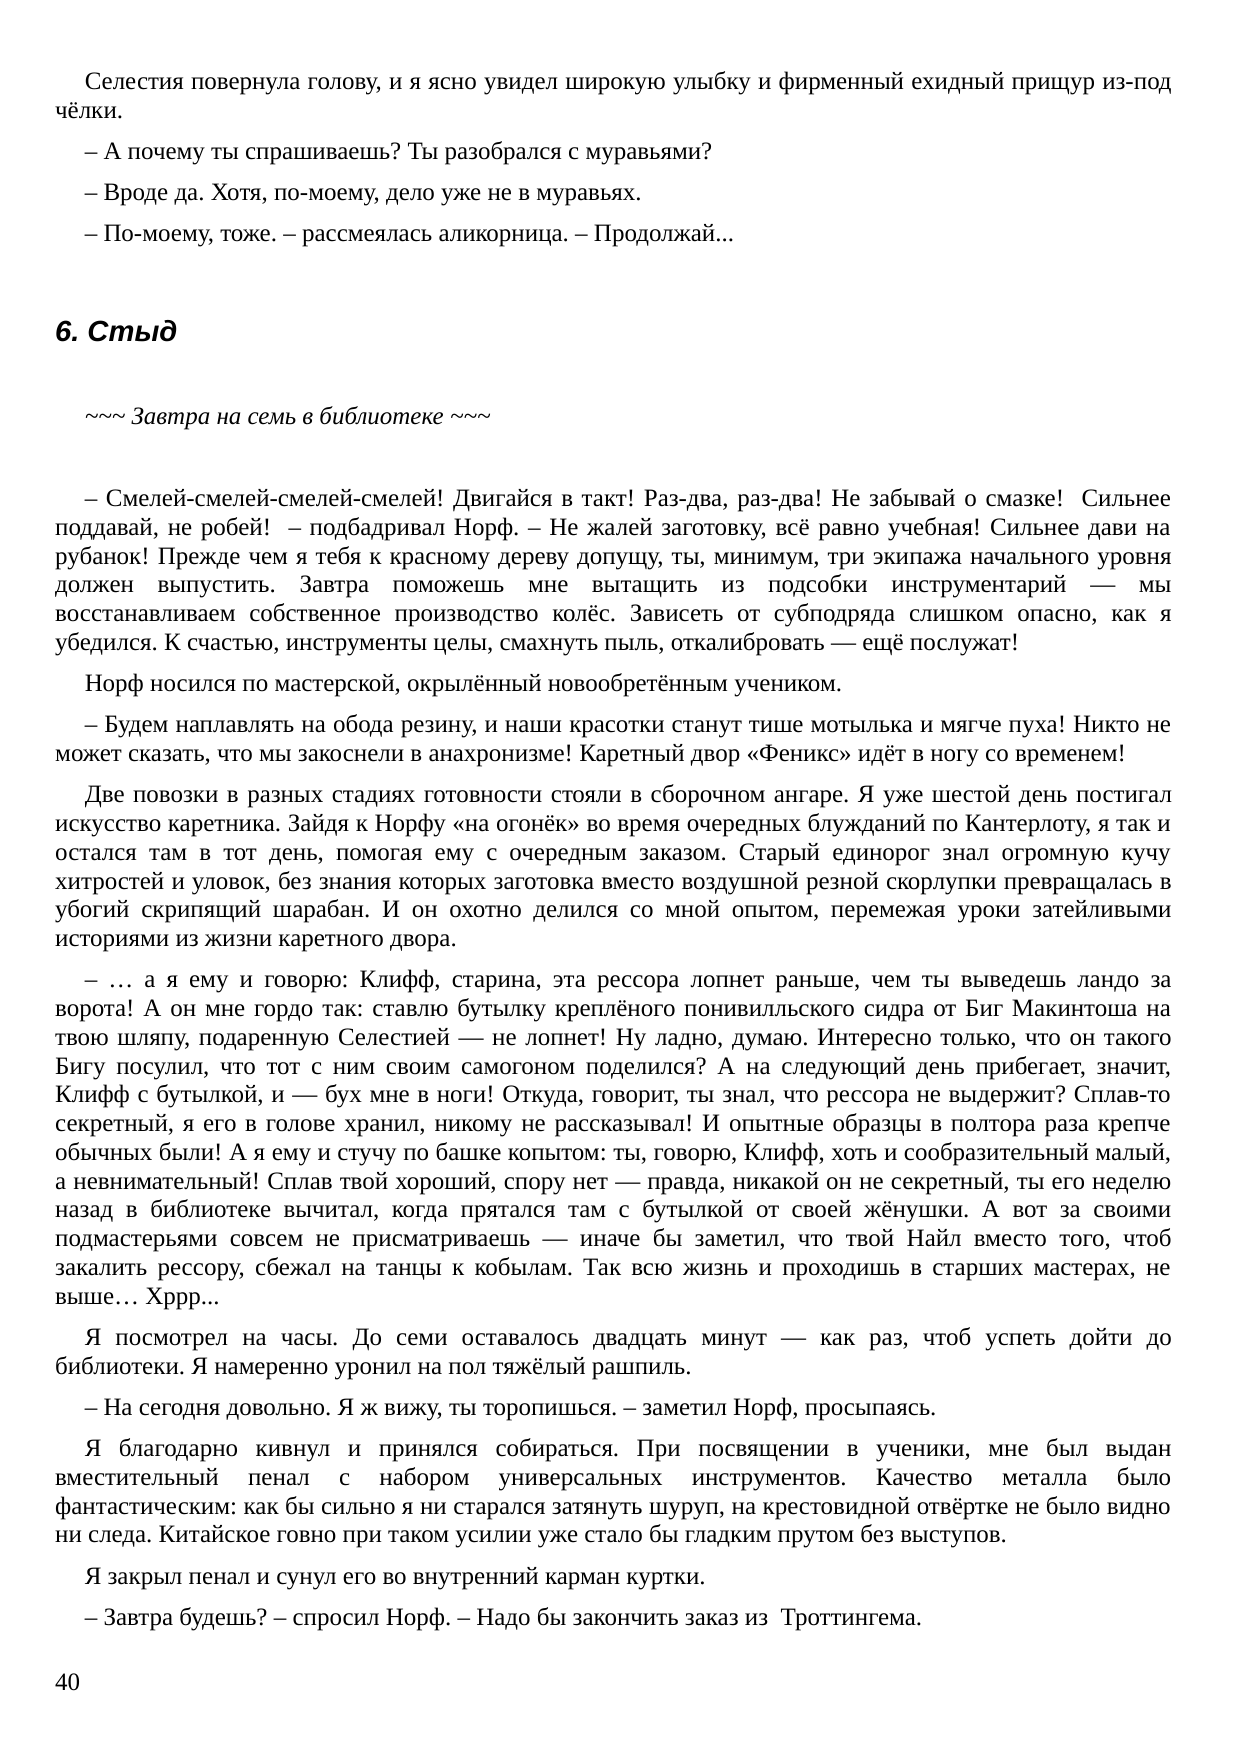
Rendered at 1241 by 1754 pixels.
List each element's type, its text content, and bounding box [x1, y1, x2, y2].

text – На сегодня довольно. Я ж вижу, ты торопишься. – заметил Норф, просыпаясь. [55, 1392, 1173, 1421]
text Две повозки в разных стадиях готовности стояли в сборочном ангаре. Я уже шестой день постигал искусство каретника. Зайдя к Норфу «на огонёк» во время очередных блужданий по Кантерлоту, я так и остался там в тот день, помогая ему с очередным заказом. Старый единорог знал огромную кучу хитростей и уловок, без знания которых заготовка вместо воздушной резной скорлупки превращалась в убогий скрипящий шарабан. И он охотно делился со мной опытом, перемежая уроки затейливыми историями из жизни каретного двора. [55, 779, 1173, 952]
text Селестия повернула голову, и я ясно увидел широкую улыбку и фирменный ехидный прищур из-под чёлки. [55, 66, 1173, 123]
text – Завтра будешь? – спросил Норф. – Надо бы закончить заказ из Троттингема. [55, 1602, 1173, 1631]
text – Будем наплавлять на обода резину, и наши красотки станут тише мотылька и мягче пуха! Никто не может сказать, что мы закоснели в анахронизме! Каретный двор «Феникс» идёт в ногу со временем! [55, 709, 1173, 767]
text – … а я ему и говорю: Клифф, старина, эта рессора лопнет раньше, чем ты выведешь ландо за ворота! А он мне гордо так: ставлю бутылку креплёного понивилльского сидра от Биг Макинтоша на твою шляпу, подаренную Селестией — не лопнет! Ну ладно, думаю. Интересно только, что он такого Бигу посулил, что тот с ним своим самогоном поделился? А на следующий день прибегает, значит, Клифф с бутылкой, и — бух мне в ноги! Откуда, говорит, ты знал, что рессора не выдержит? Сплав-то секретный, я его в голове хранил, никому не рассказывал! И опытные образцы в полтора раза крепче обычных были! А я ему и стучу по башке копытом: ты, говорю, Клифф, хоть и сообразительный малый, а невнимательный! Сплав твой хороший, спору нет — правда, никакой он не секретный, ты его неделю назад в библиотеке вычитал, когда прятался там с бутылкой от своей жёнушки. А вот за своими подмастерьями совсем не присматриваешь — иначе бы заметил, что твой Найл вместо того, чтоб закалить рессору, сбежал на танцы к кобылам. Так всю жизнь и проходишь в старших мастерах, не выше… Хррр... [55, 964, 1173, 1309]
text ~~~ Завтра на семь в библиотеке ~~~ [55, 401, 1173, 429]
text Я благодарно кивнул и принялся собираться. При посвящении в ученики, мне был выдан вместительный пенал с набором универсальных инструментов. Качество металла было фантастическим: как бы сильно я ни старался затянуть шуруп, на крестовидной отвёртке не было видно ни следа. Китайское говно при таком усилии уже стало бы гладким прутом без выступов. [55, 1433, 1173, 1548]
subtitle 6. Стыд [55, 313, 1173, 347]
text – По-моему, тоже. – рассмеялась аликорница. – Продолжай... [55, 218, 1173, 247]
text – Вроде да. Хотя, по-моему, дело уже не в муравьях. [55, 177, 1173, 206]
text Я закрыл пенал и сунул его во внутренний карман куртки. [55, 1561, 1173, 1589]
text – Смелей-смелей-смелей-смелей! Двигайся в такт! Раз-два, раз-два! Не забывай о смазке! Сильнее поддавай, не робей! – подбадривал Норф. – Не жалей заготовку, всё равно учебная! Сильнее дави на рубанок! Прежде чем я тебя к красному дереву допущу, ты, минимум, три экипажа начального уровня должен выпустить. Завтра поможешь мне вытащить из подсобки инструментарий — мы восстанавливаем собственное производство колёс. Зависеть от субподряда слишком опасно, как я убедился. К счастью, инструменты целы, смахнуть пыль, откалибровать — ещё послужат! [55, 483, 1173, 656]
text Я посмотрел на часы. До семи оставалось двадцать минут — как раз, чтоб успеть дойти до библиотеки. Я намеренно уронил на пол тяжёлый рашпиль. [55, 1322, 1173, 1379]
text – А почему ты спрашиваешь? Ты разобрался с муравьями? [55, 136, 1173, 165]
text Норф носился по мастерской, окрылённый новообретённым учеником. [55, 668, 1173, 697]
